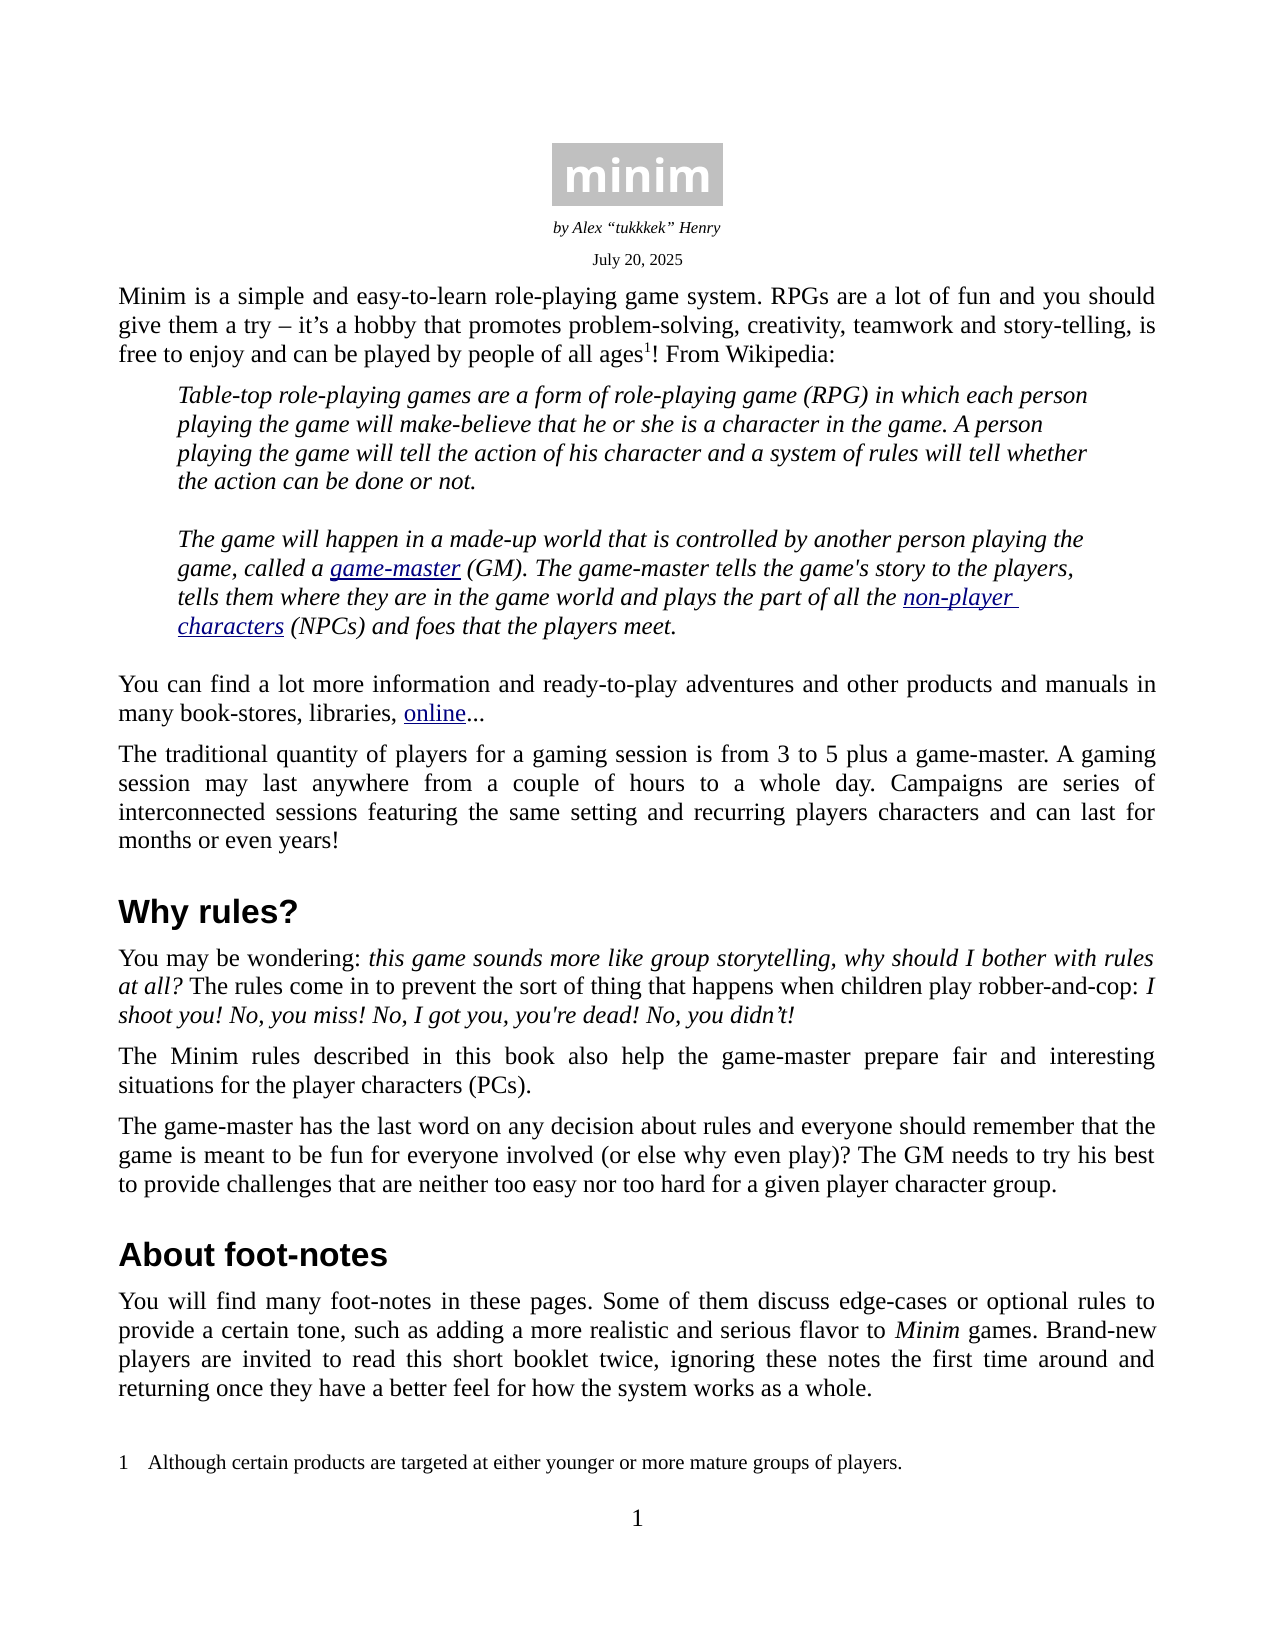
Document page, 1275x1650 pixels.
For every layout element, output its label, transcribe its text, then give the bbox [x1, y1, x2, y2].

text The Minim rules described in this book also help the game-master prepare fair and interesting situations for the player characters (PCs). [118, 1041, 1157, 1099]
text The game will happen in a made-up world that is controlled by another person playing the game, called a game-master (GM). The game-master tells the game's story to the players, tells them where they are in the game world and plays the part of all the non-player characters (NPCs) and foes that the players meet. [177, 524, 1098, 639]
text The game-master has the last word on any decision about rules and everyone should remember that the game is meant to be fun for everyone involved (or else why even play)? The GM needs to try his best to provide challenges that are neither too easy nor too hard for a given player character group. [118, 1111, 1157, 1198]
subtitle Why rules? [118, 892, 1157, 930]
text Minim is a simple and easy-to-learn role-playing game system. RPGs are a lot of fun and you should give them a try – it’s a hobby that promotes problem-solving, creativity, teamwork and story-telling, is free to enjoy and can be played by people of all ages! From Wikipedia: [118, 281, 1157, 368]
text You may be wondering: this game sounds more like group storytelling, why should I bother with rules at all? The rules come in to prevent the sort of thing that happens when children play robber-and-cop: I shoot you! No, you miss! No, I got you, you're dead! No, you didn’t! [118, 943, 1157, 1029]
text Although certain products are targeted at either younger or more mature groups of players. [118, 1449, 1157, 1474]
text July 20, 2025 [118, 250, 1157, 269]
text You will find many foot-notes in these pages. Some of them discuss edge-cases or optional rules to provide a certain tone, such as adding a more realistic and serious flavor to Minim games. Brand-new players are invited to read this short booklet twice, ignoring these notes the first time around and returning once they have a better feel for how the system works as a whole. [118, 1286, 1157, 1401]
text by Alex “tukkkek” Henry [118, 218, 1157, 237]
text You can find a lot more information and ready-to-play adventures and other products and manuals in many book-stores, libraries, online... [118, 669, 1157, 727]
subtitle About foot-notes [118, 1235, 1157, 1274]
text Table-top role-playing games are a form of role-playing game (RPG) in which each person playing the game will make-believe that he or she is a character in the game. A person playing the game will tell the action of his character and a system of rules will tell whether the action can be done or not. [177, 380, 1098, 495]
text The traditional quantity of players for a gaming session is from 3 to 5 plus a game-master. A gaming session may last anywhere from a couple of hours to a whole day. Campaigns are series of interconnected sessions featuring the same setting and recurring players characters and can last for months or even years! [118, 739, 1157, 854]
subtitle minim [118, 143, 1157, 206]
